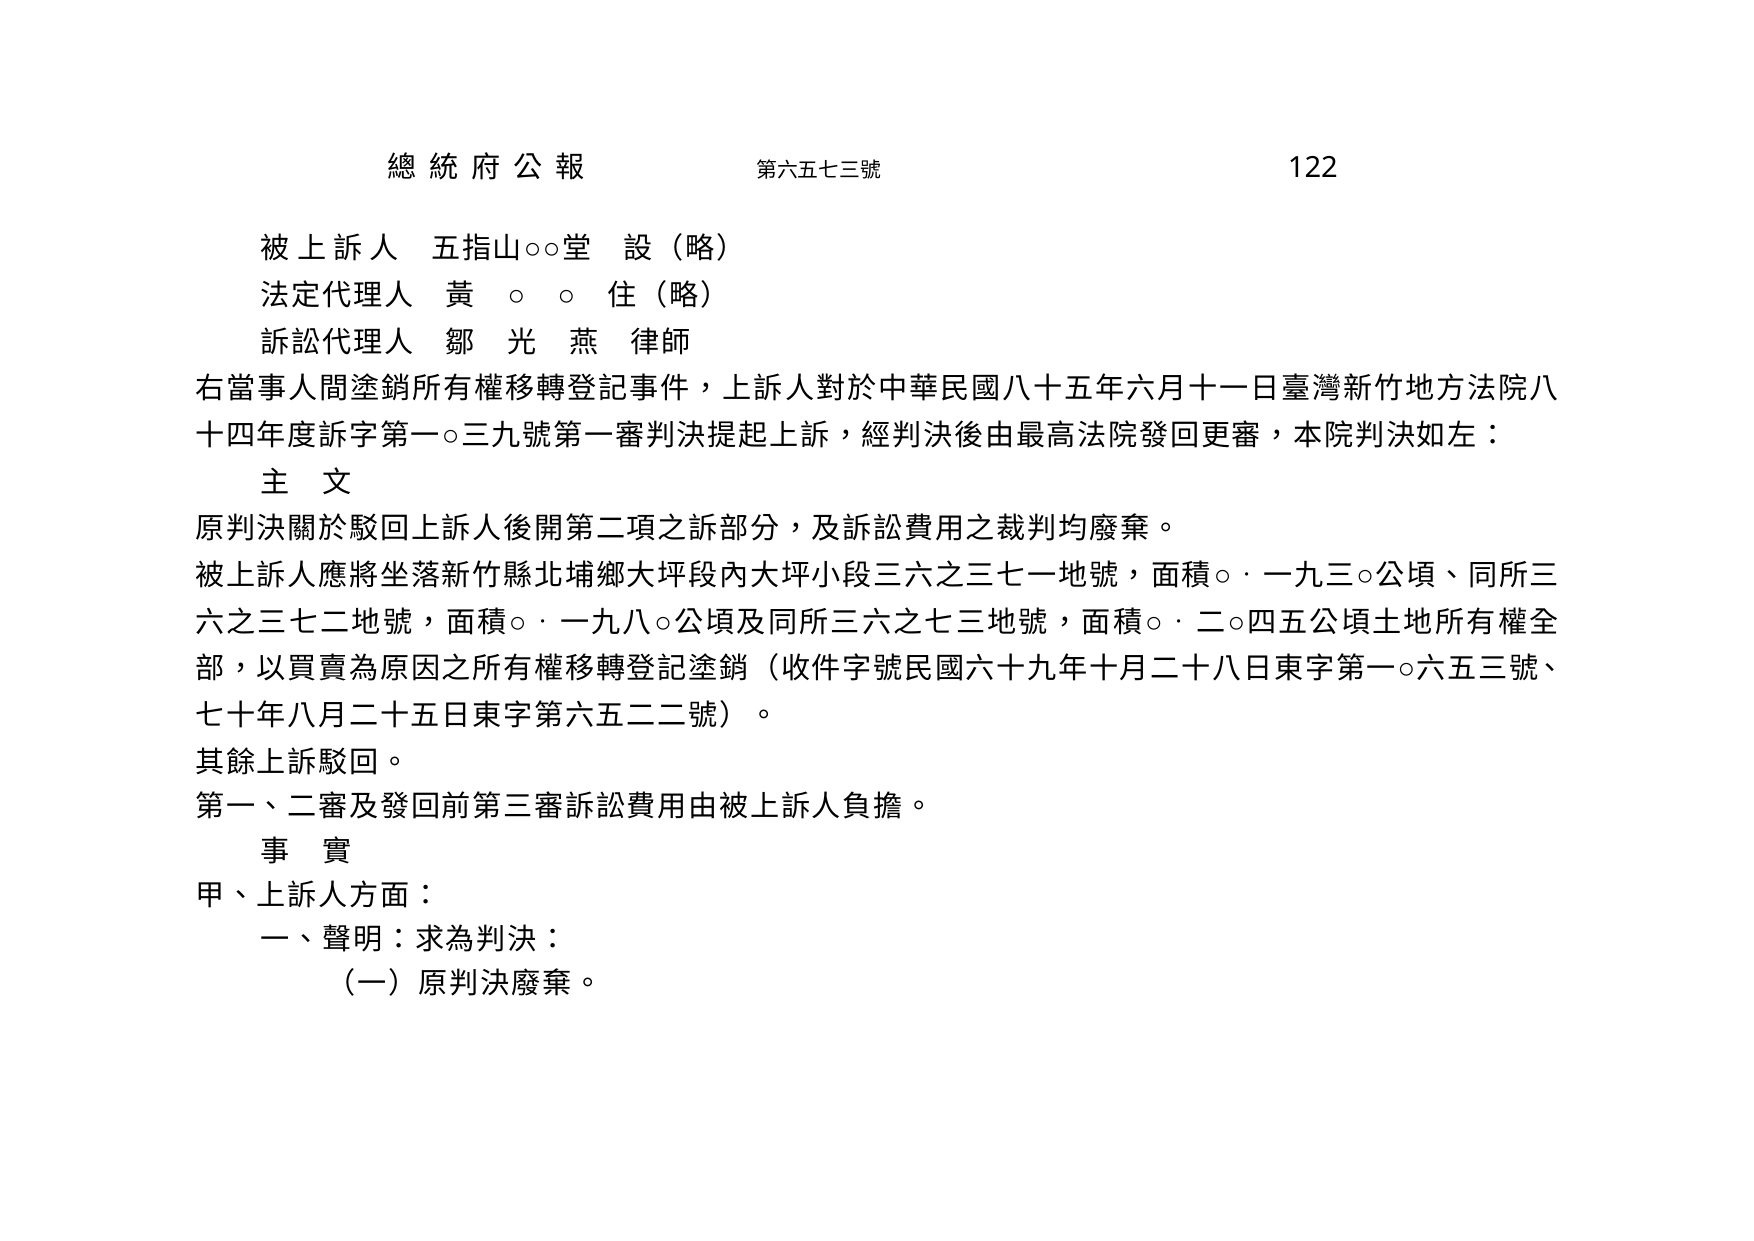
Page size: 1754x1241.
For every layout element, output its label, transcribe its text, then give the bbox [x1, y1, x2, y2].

text 被上訴人 五指山○○堂 設（略） [261, 222, 1559, 268]
text 一、聲明：求為判決： [261, 914, 1559, 958]
text 甲、上訴人方面： [195, 870, 1559, 914]
text 被上訴人應將坐落新竹縣北埔鄉大坪段內大坪小段三六之三七一地號，面積○‧一九三○公頃、同所三六之三七二地號，面積○‧一九八○公頃及同所三六之七三地號，面積○‧二○四五公頃土地所有權全部，以買賣為原因之所有權移轉登記塗銷（收件字號民國六十九年十月二十八日東字第一○六五三號、七十年八月二十五日東字第六五二二號）。 [195, 548, 1559, 735]
text 其餘上訴駁回。 [195, 735, 1559, 782]
text 主 文 [261, 455, 1559, 502]
text 原判決關於駁回上訴人後開第二項之訴部分，及訴訟費用之裁判均廢棄。 [195, 502, 1559, 548]
text 訴訟代理人 鄒 光 燕 律師 [261, 315, 1559, 362]
text （一）原判決廢棄。 [326, 958, 1559, 1002]
text 第一、二審及發回前第三審訴訟費用由被上訴人負擔。 [195, 782, 1559, 826]
text 事 實 [261, 826, 1559, 870]
text 右當事人間塗銷所有權移轉登記事件，上訴人對於中華民國八十五年六月十一日臺灣新竹地方法院八十四年度訴字第一○三九號第一審判決提起上訴，經判決後由最高法院發回更審，本院判決如左： [195, 362, 1559, 455]
text 法定代理人 黃 ○ ○ 住（略） [261, 268, 1559, 315]
